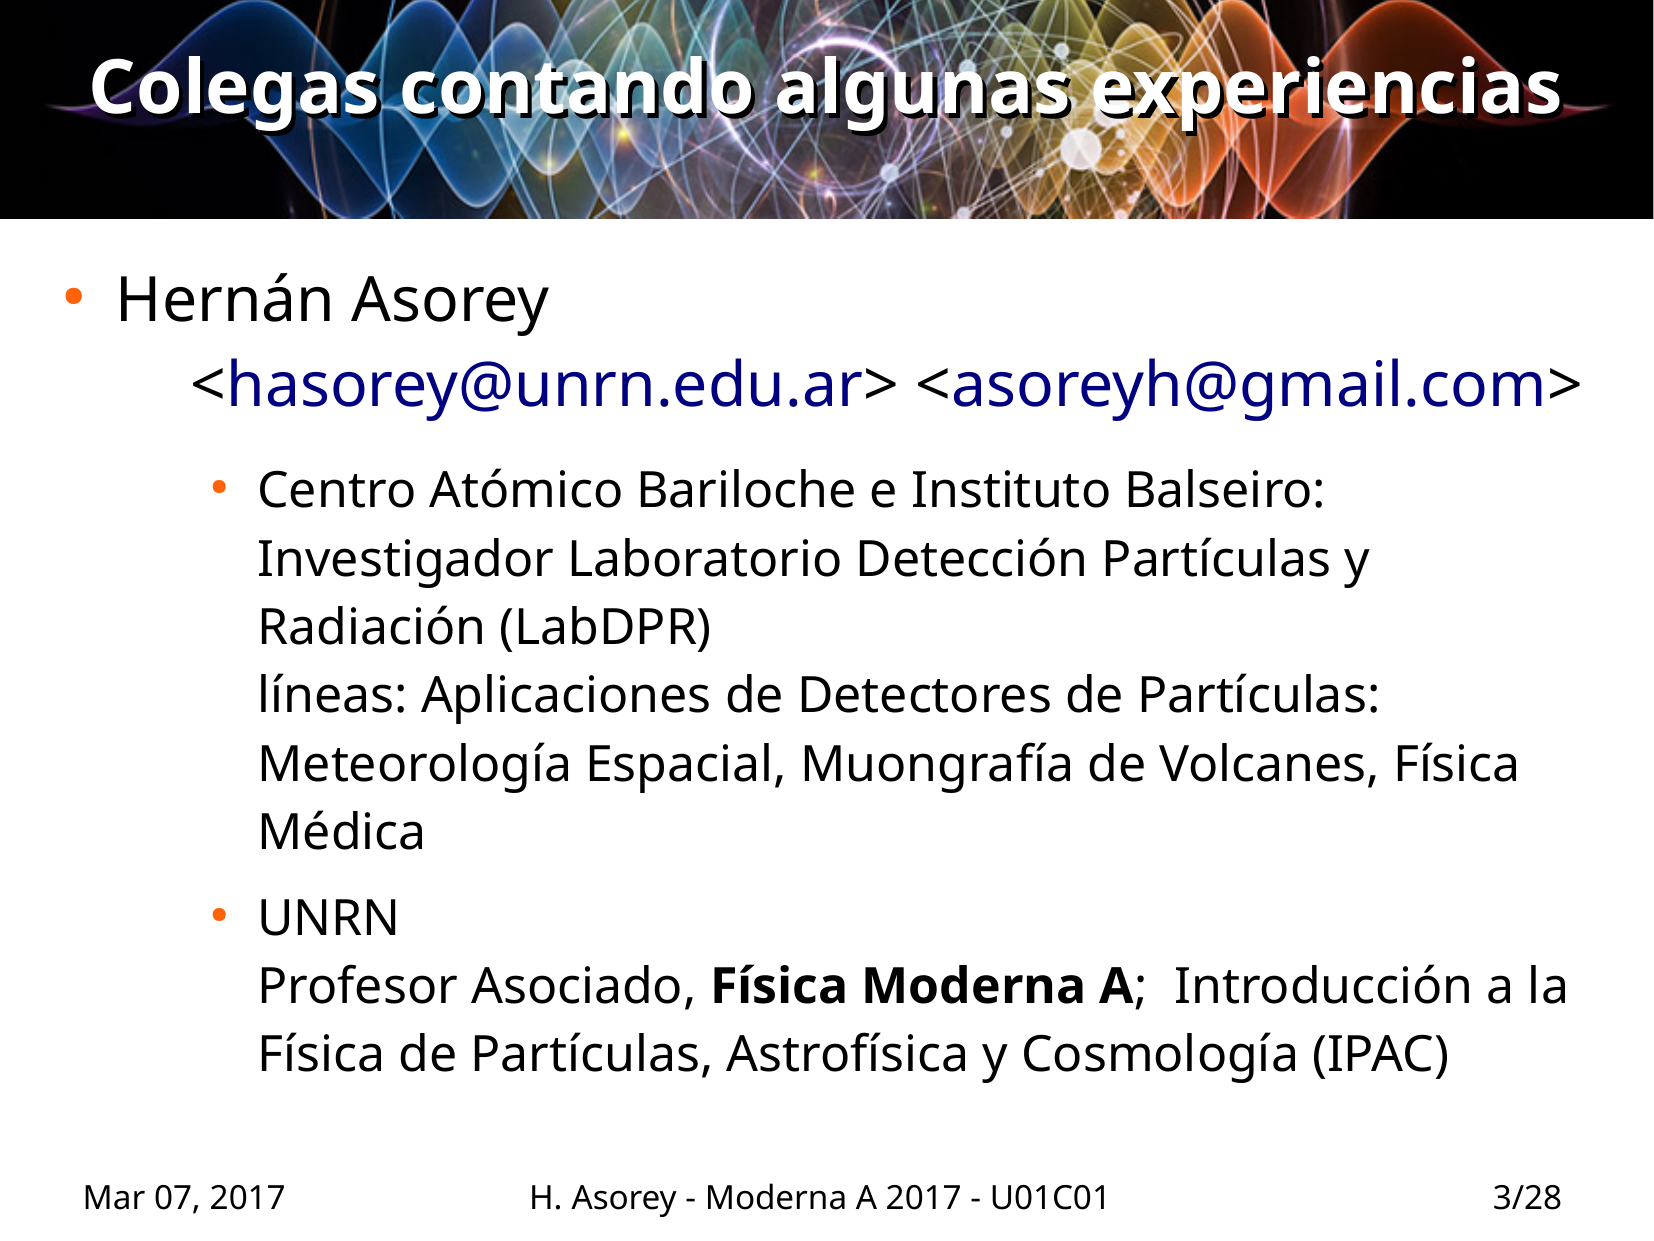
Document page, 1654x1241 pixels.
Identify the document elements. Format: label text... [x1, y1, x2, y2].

picture [0, 0, 1654, 219]
title Colegas contando algunas experiencias [75, 19, 1564, 151]
list Hernán Asorey <hasorey@unrn.edu.ar> <asoreyh@gmail.com> Centro Atómico Bariloche e Instituto Balseiro: Investigador Laboratorio Detección Partículas y Radiación (LabDPR) líneas: Aplicaciones de Detectores de Partículas: Meteorología Espacial, Muongrafía de Volcanes, Física Médica UNRN Profesor Asociado, Física Moderna A; Introducción a la Física de Partículas, Astrofísica y Cosmología (IPAC) [45, 255, 1606, 1156]
